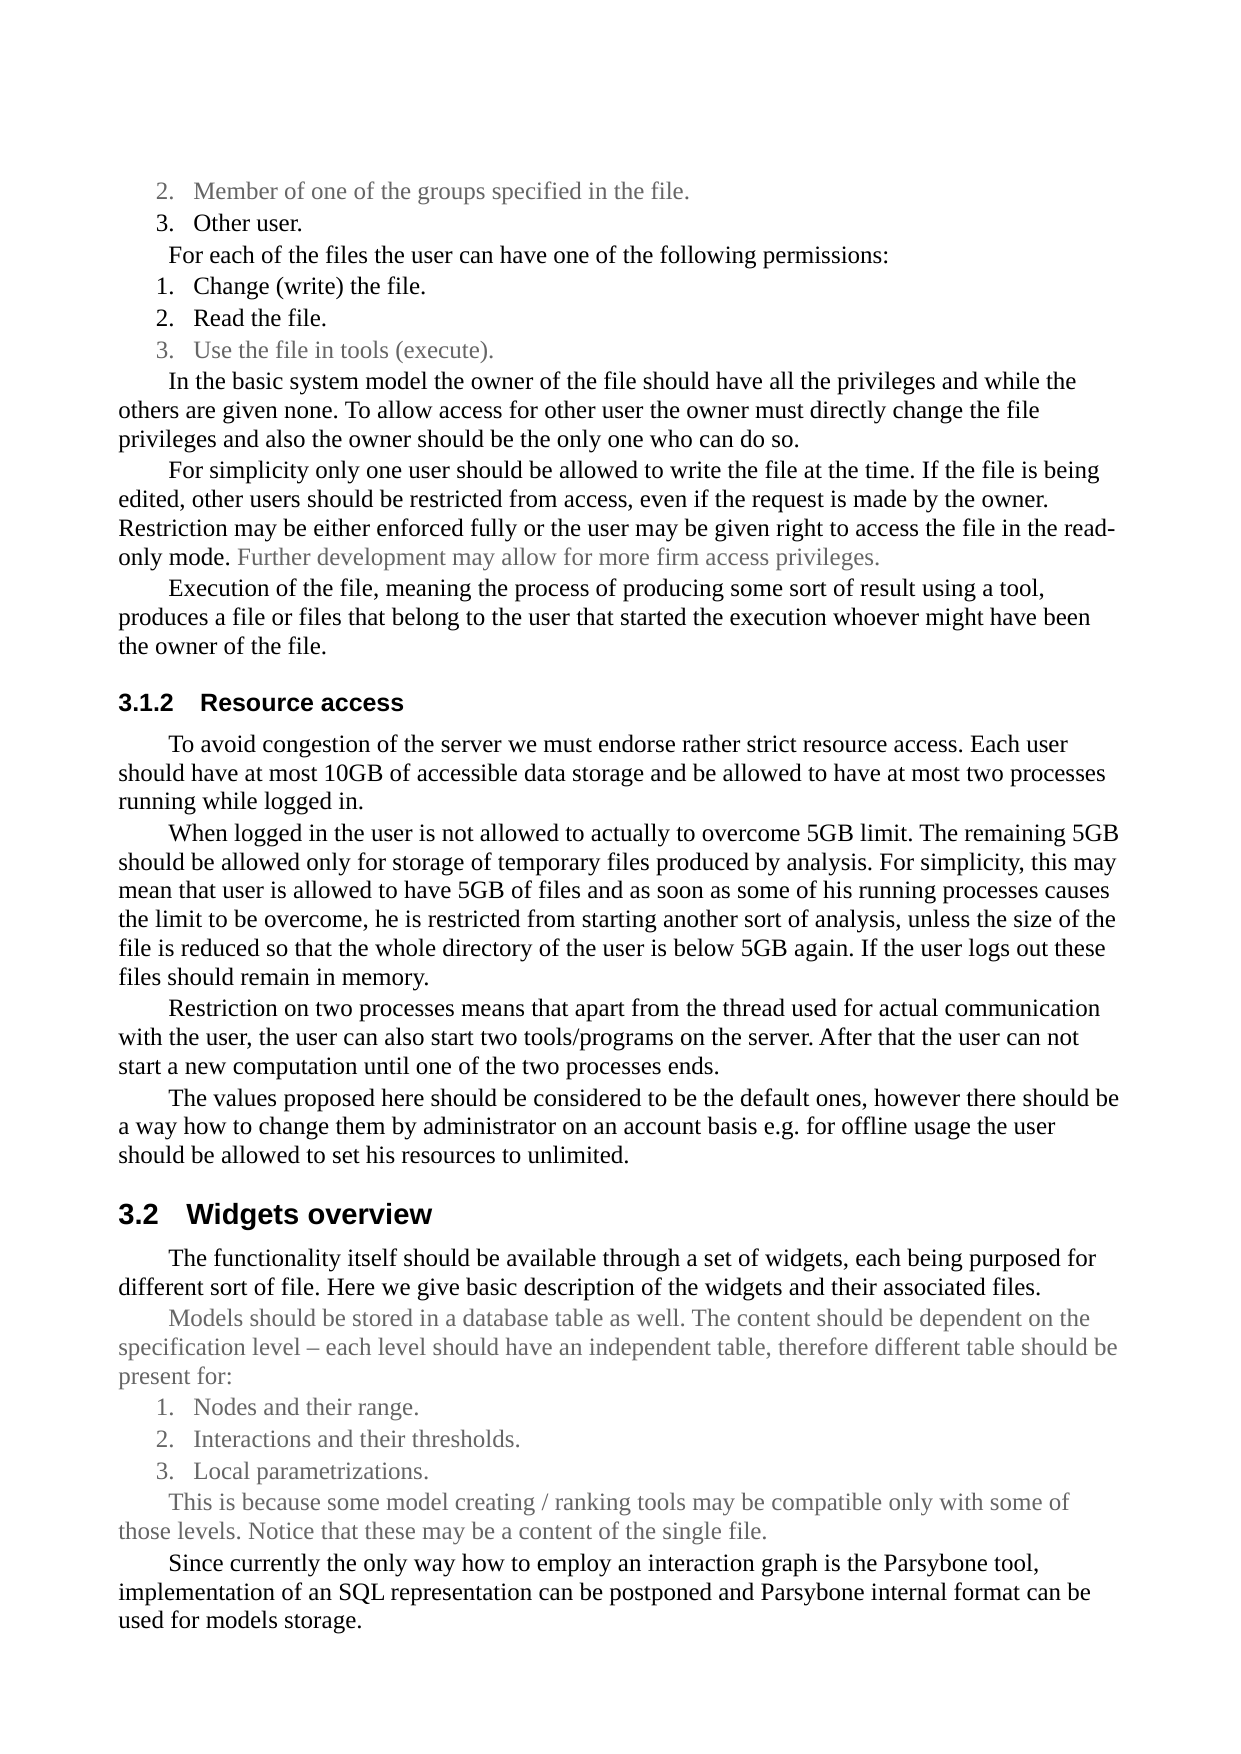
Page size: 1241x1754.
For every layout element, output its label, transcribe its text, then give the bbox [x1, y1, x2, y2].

subtitle Resource access [118, 688, 1122, 716]
text The values proposed here should be considered to be the default ones, however there should be a way how to change them by administrator on an account basis e.g. for offline usage the user should be allowed to set his resources to unlimited. [118, 1083, 1122, 1169]
text When logged in the user is not allowed to actually to overcome 5GB limit. The remaining 5GB should be allowed only for storage of temporary files produced by analysis. For simplicity, this may mean that user is allowed to have 5GB of files and as soon as some of his running processes causes the limit to be overcome, he is restricted from starting another sort of analysis, unless the size of the file is reduced so that the whole directory of the user is below 5GB again. If the user logs out these files should remain in memory. [118, 818, 1122, 991]
subtitle Widgets overview [118, 1197, 1122, 1230]
list Use the file in tools (execute). [156, 335, 1122, 363]
text Since currently the only way how to employ an interaction graph is the Parsybone tool, implementation of an SQL representation can be postponed and Parsybone internal format can be used for models storage. [118, 1548, 1122, 1634]
list Interactions and their thresholds. [156, 1424, 1122, 1453]
list Other user. [156, 208, 1122, 237]
list Member of one of the groups specified in the file. [156, 176, 1122, 205]
text In the basic system model the owner of the file should have all the privileges and while the others are given none. To allow access for other user the owner must directly change the file privileges and also the owner should be the only one who can do so. [118, 366, 1122, 453]
list Change (write) the file. [156, 271, 1122, 300]
text To avoid congestion of the server we must endorse rather strict resource access. Each user should have at most 10GB of accessible data storage and be allowed to have at most two processes running while logged in. [118, 729, 1122, 815]
list Local parametrizations. [156, 1456, 1122, 1484]
text The functionality itself should be available through a set of widgets, each being purposed for different sort of file. Here we give basic description of the widgets and their associated files. [118, 1243, 1122, 1300]
text Models should be stored in a database table as well. The content should be dependent on the specification level – each level should have an independent table, therefore different table should be present for: [118, 1303, 1122, 1389]
text Restriction on two processes means that apart from the thread used for actual communication with the user, the user can also start two tools/programs on the server. After that the user can not start a new computation until one of the two processes ends. [118, 993, 1122, 1080]
list Read the file. [156, 303, 1122, 332]
text For simplicity only one user should be allowed to write the file at the time. If the file is being edited, other users should be restricted from access, even if the request is made by the owner. Restriction may be either enforced fully or the user may be given right to access the file in the read-only mode. Further development may allow for more firm access privileges. [118, 456, 1122, 571]
text This is because some model creating / ranking tools may be compatible only with some of those levels. Notice that these may be a content of the single file. [118, 1487, 1122, 1545]
text Execution of the file, meaning the process of producing some sort of result using a tool, produces a file or files that belong to the user that started the execution whoever might have been the owner of the file. [118, 573, 1122, 660]
text For each of the files the user can have one of the following permissions: [118, 240, 1122, 268]
list Nodes and their range. [156, 1392, 1122, 1421]
